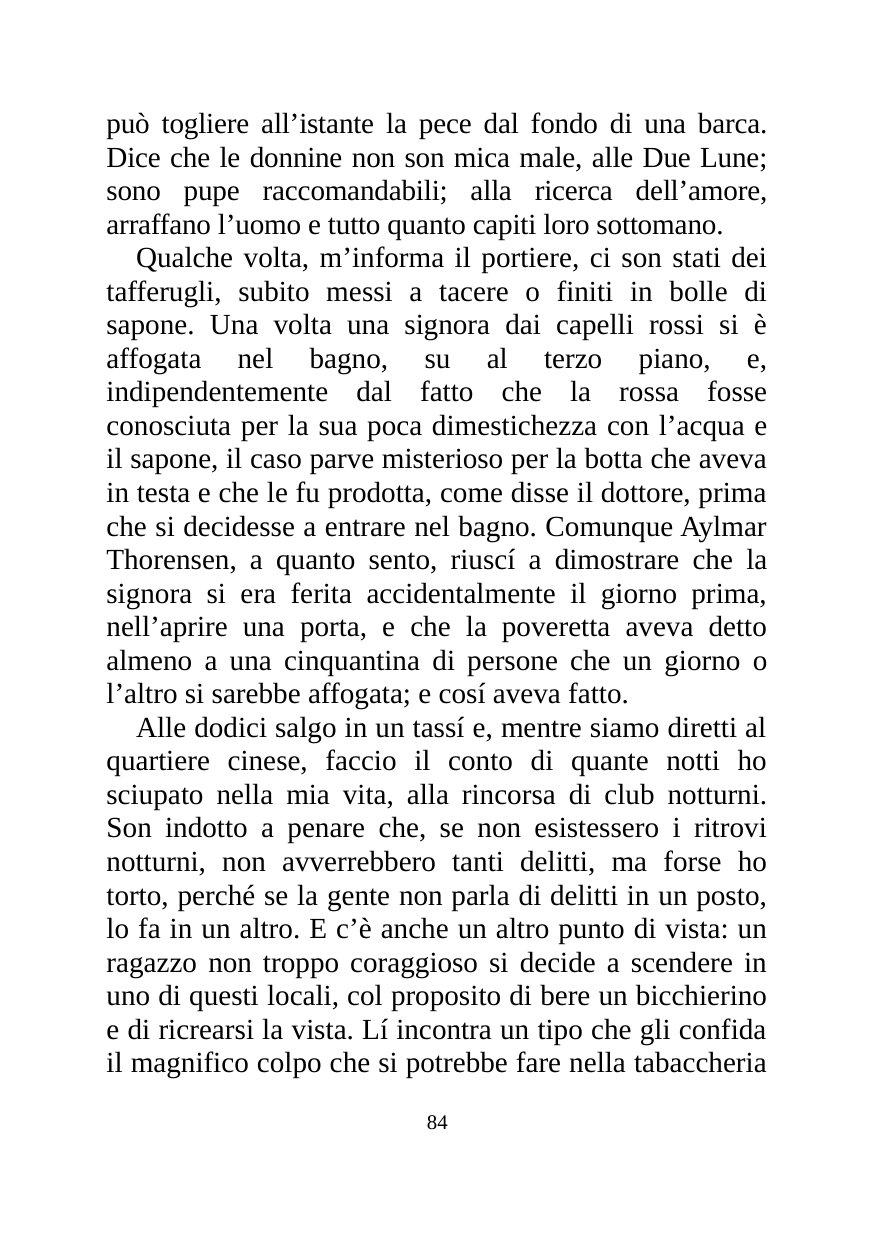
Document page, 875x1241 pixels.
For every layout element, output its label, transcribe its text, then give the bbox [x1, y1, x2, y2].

text Qualche volta, m’informa il portiere, ci son stati dei tafferugli, subito messi a tacere o finiti in bolle di sapone. Una volta una signora dai capelli rossi si è affogata nel bagno, su al terzo piano, e, indipendentemente dal fatto che la rossa fosse conosciuta per la sua poca dimestichezza con l’acqua e il sapone, il caso parve misterioso per la botta che aveva in testa e che le fu prodotta, come disse il dottore, prima che si decidesse a entrare nel bagno. Comunque Aylmar Thorensen, a quanto sento, riuscí a dimostrare che la signora si era ferita accidentalmente il giorno prima, nell’aprire una porta, e che la poveretta aveva detto almeno a una cinquantina di persone che un giorno o l’altro si sarebbe affogata; e cosí aveva fatto. [106, 240, 768, 710]
text Alle dodici salgo in un tassí e, mentre siamo diretti al quartiere cinese, faccio il conto di quante notti ho sciupato nella mia vita, alla rincorsa di club notturni. Son indotto a penare che, se non esistessero i ritrovi notturni, non avverrebbero tanti delitti, ma forse ho torto, perché se la gente non parla di delitti in un posto, lo fa in un altro. E c’è anche un altro punto di vista: un ragazzo non troppo coraggioso si decide a scendere in uno di questi locali, col proposito di bere un bicchierino e di ricrearsi la vista. Lí incontra un tipo che gli confida il magnifico colpo che si potrebbe fare nella tabaccheria [106, 710, 768, 1079]
text può togliere all’istante la pece dal fondo di una barca. Dice che le donnine non son mica male, alle Due Lune; sono pupe raccomandabili; alla ricerca dell’amore, arraffano l’uomo e tutto quanto capiti loro sottomano. [106, 106, 768, 240]
